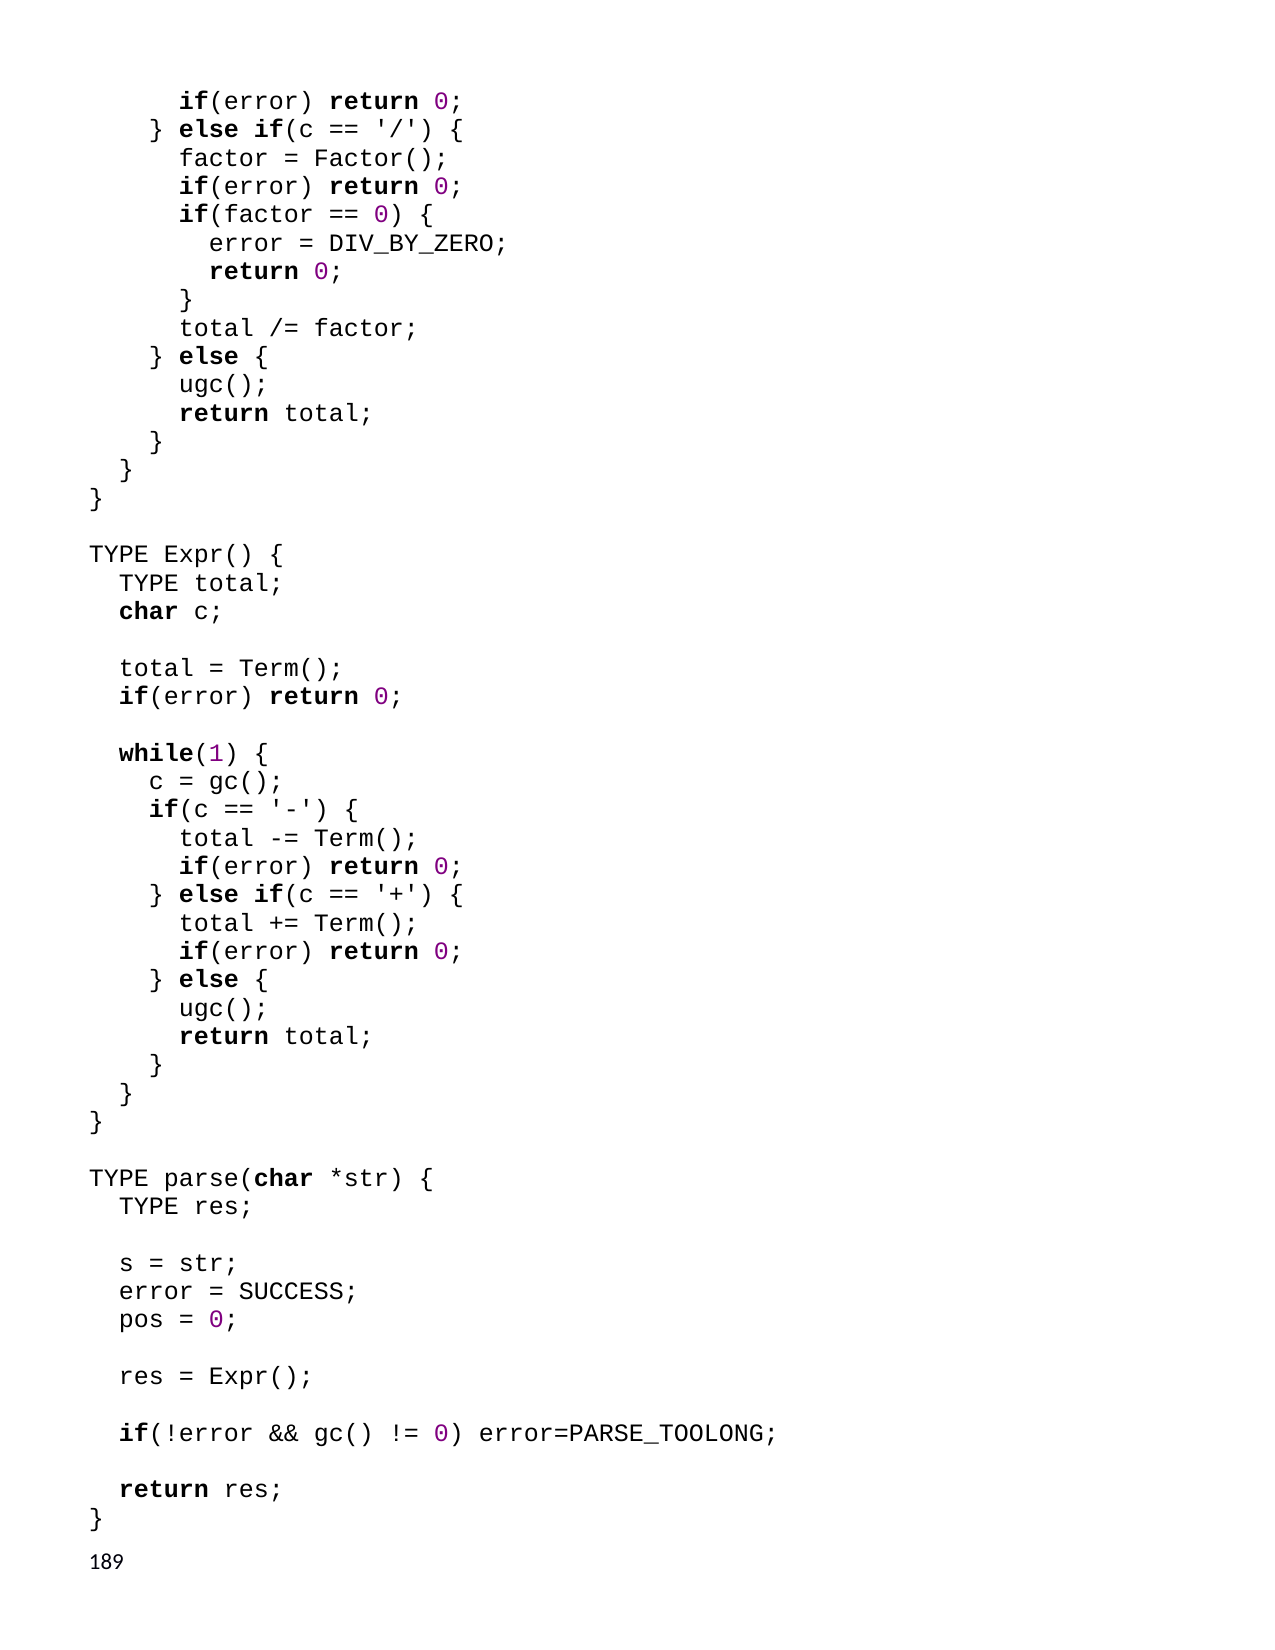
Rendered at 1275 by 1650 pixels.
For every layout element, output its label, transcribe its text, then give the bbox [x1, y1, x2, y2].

text TYPE parse(char *str) { [89, 1165, 1186, 1194]
text } else if(c == '+') { [89, 882, 1186, 910]
text total -= Term(); [89, 825, 1186, 854]
text } else if(c == '/') { [89, 117, 1186, 145]
text ugc(); [89, 372, 1186, 400]
text while(1) { [89, 740, 1186, 769]
text total += Term(); [89, 910, 1186, 939]
text if(error) return 0; [89, 854, 1186, 882]
text } [89, 1052, 1186, 1080]
text c = gc(); [89, 769, 1186, 797]
text } [89, 429, 1186, 457]
text ugc(); [89, 995, 1186, 1024]
text if(error) return 0; [89, 939, 1186, 967]
text total /= factor; [89, 315, 1186, 344]
text res = Expr(); [89, 1364, 1186, 1392]
text } [89, 457, 1186, 485]
text return 0; [89, 259, 1186, 287]
text if(error) return 0; [89, 684, 1186, 712]
text total = Term(); [89, 655, 1186, 684]
text if(error) return 0; [89, 89, 1186, 117]
text char c; [89, 599, 1186, 627]
text if(factor == 0) { [89, 202, 1186, 230]
text } else { [89, 344, 1186, 372]
text s = str; [89, 1250, 1186, 1279]
text return total; [89, 1024, 1186, 1052]
text pos = 0; [89, 1307, 1186, 1335]
text } else { [89, 967, 1186, 995]
text TYPE total; [89, 570, 1186, 599]
text if(error) return 0; [89, 174, 1186, 202]
text if(!error && gc() != 0) error=PARSE_TOOLONG; [89, 1420, 1186, 1449]
text } [89, 1109, 1186, 1137]
text return res; [89, 1477, 1186, 1505]
text error = DIV_BY_ZERO; [89, 230, 1186, 259]
text } [89, 485, 1186, 514]
text factor = Factor(); [89, 145, 1186, 174]
text if(c == '-') { [89, 797, 1186, 825]
text TYPE res; [89, 1194, 1186, 1222]
text } [89, 287, 1186, 315]
text error = SUCCESS; [89, 1279, 1186, 1307]
text } [89, 1080, 1186, 1109]
text return total; [89, 400, 1186, 429]
text TYPE Expr() { [89, 542, 1186, 570]
text } [89, 1505, 1186, 1534]
